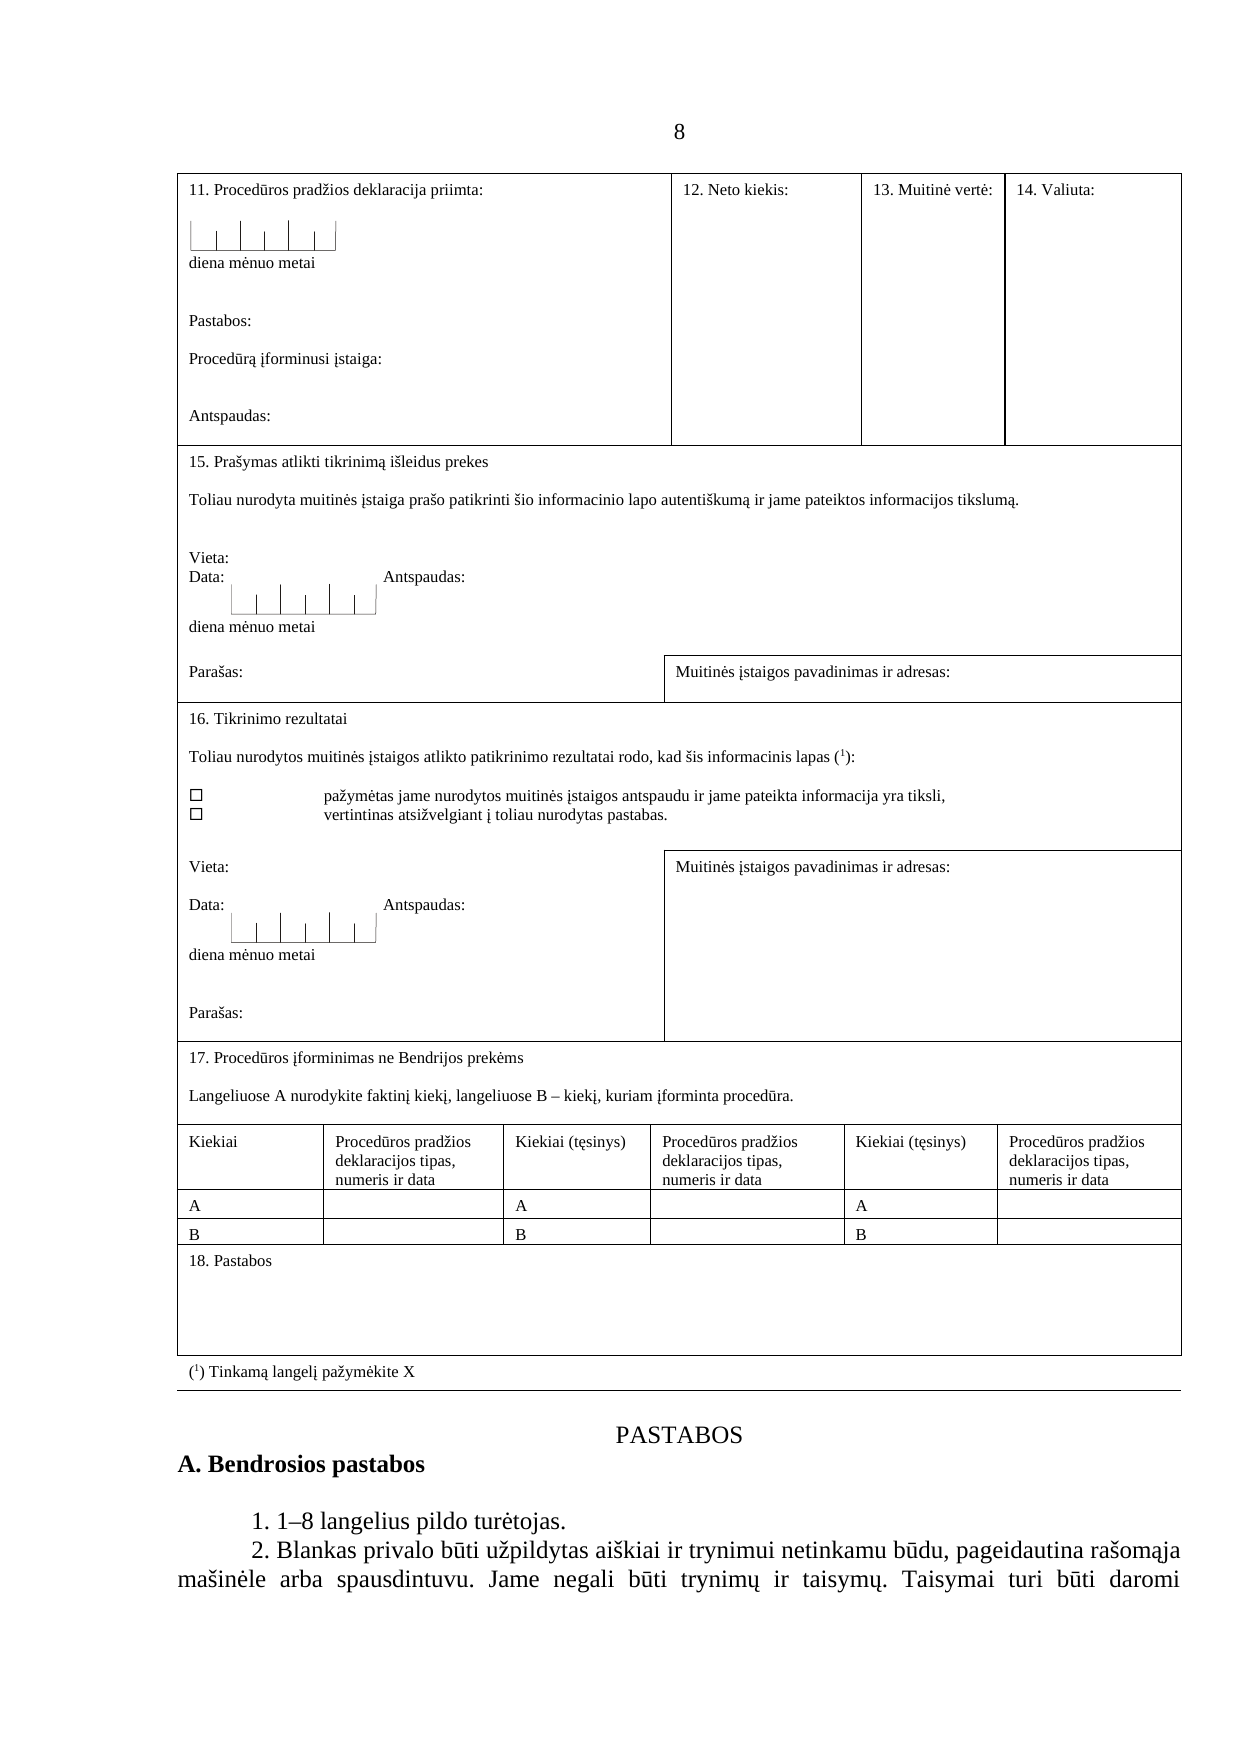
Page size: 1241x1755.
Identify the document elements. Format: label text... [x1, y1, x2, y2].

table_cell [651, 1219, 844, 1243]
table_cell 12. Neto kiekis: [672, 174, 861, 444]
table_cell Muitinės įstaigos pavadinimas ir adresas: [665, 851, 1181, 1041]
table_cell A [178, 1190, 323, 1217]
table_cell Kiekiai [178, 1125, 323, 1189]
table_cell Procedūros pradžios deklaracijos tipas, numeris ir data [998, 1125, 1181, 1189]
table_cell B [504, 1219, 650, 1243]
text PASTABOS [177, 1420, 1181, 1449]
table_cell B [845, 1219, 997, 1243]
table_cell [324, 1190, 503, 1217]
table_cell Parašas: [178, 655, 664, 702]
table_cell B [178, 1219, 323, 1243]
table_cell 14. Valiuta: [1006, 174, 1181, 444]
table_cell (1) Tinkamą langelį pažymėkite X [177, 1356, 1181, 1390]
table_cell 16. Tikrinimo rezultatai Toliau nurodytos muitinės įstaigos atlikto patikrinimo rezultatai rodo, kad šis informacinis lapas (1): £ pažymėtas jame nurodytos muitinės įstaigos antspaudu ir jame pateikta informacija yra tiksli, £ vertintinas atsižvelgiant į toliau nurodytas pastabas. [178, 703, 1181, 849]
text 1. 1–8 langelius pildo turėtojas. [177, 1506, 1181, 1535]
table_cell Muitinės įstaigos pavadinimas ir adresas: [665, 656, 1181, 702]
table_cell Vieta: Data: Antspaudas: diena mėnuo metai Parašas: [178, 850, 664, 1041]
table_cell Procedūros pradžios deklaracijos tipas, numeris ir data [651, 1125, 844, 1189]
table_cell 11. Procedūros pradžios deklaracija priimta: diena mėnuo metai Pastabos: Procedūrą įforminusi įstaiga: Antspaudas: [178, 174, 671, 444]
table_cell Kiekiai (tęsinys) [504, 1125, 650, 1189]
table_cell [998, 1219, 1181, 1243]
table_cell A [845, 1190, 997, 1217]
table_cell Kiekiai (tęsinys) [845, 1125, 997, 1189]
table_cell A [504, 1190, 650, 1217]
text 2. Blankas privalo būti užpildytas aiškiai ir trynimui netinkamu būdu, pageidautina rašomąja mašinėle arba spausdintuvu. Jame negali būti trynimų ir taisymų. Taisymai turi būti daromi [177, 1535, 1181, 1593]
table_cell [998, 1190, 1181, 1217]
table_cell 17. Procedūros įforminimas ne Bendrijos prekėms Langeliuose A nurodykite faktinį kiekį, langeliuose B – kiekį, kuriam įforminta procedūra. [178, 1042, 1181, 1124]
table_cell 18. Pastabos [178, 1245, 1181, 1355]
table_cell [651, 1190, 844, 1217]
table_cell Procedūros pradžios deklaracijos tipas, numeris ir data [324, 1125, 503, 1189]
table_cell [324, 1219, 503, 1243]
table_cell 15. Prašymas atlikti tikrinimą išleidus prekes Toliau nurodyta muitinės įstaiga prašo patikrinti šio informacinio lapo autentiškumą ir jame pateiktos informacijos tikslumą. Vieta: Data: Antspaudas: diena mėnuo metai [178, 446, 1181, 655]
table_cell 13. Muitinė vertė: [862, 174, 1004, 444]
text A. Bendrosios pastabos [177, 1449, 1181, 1478]
